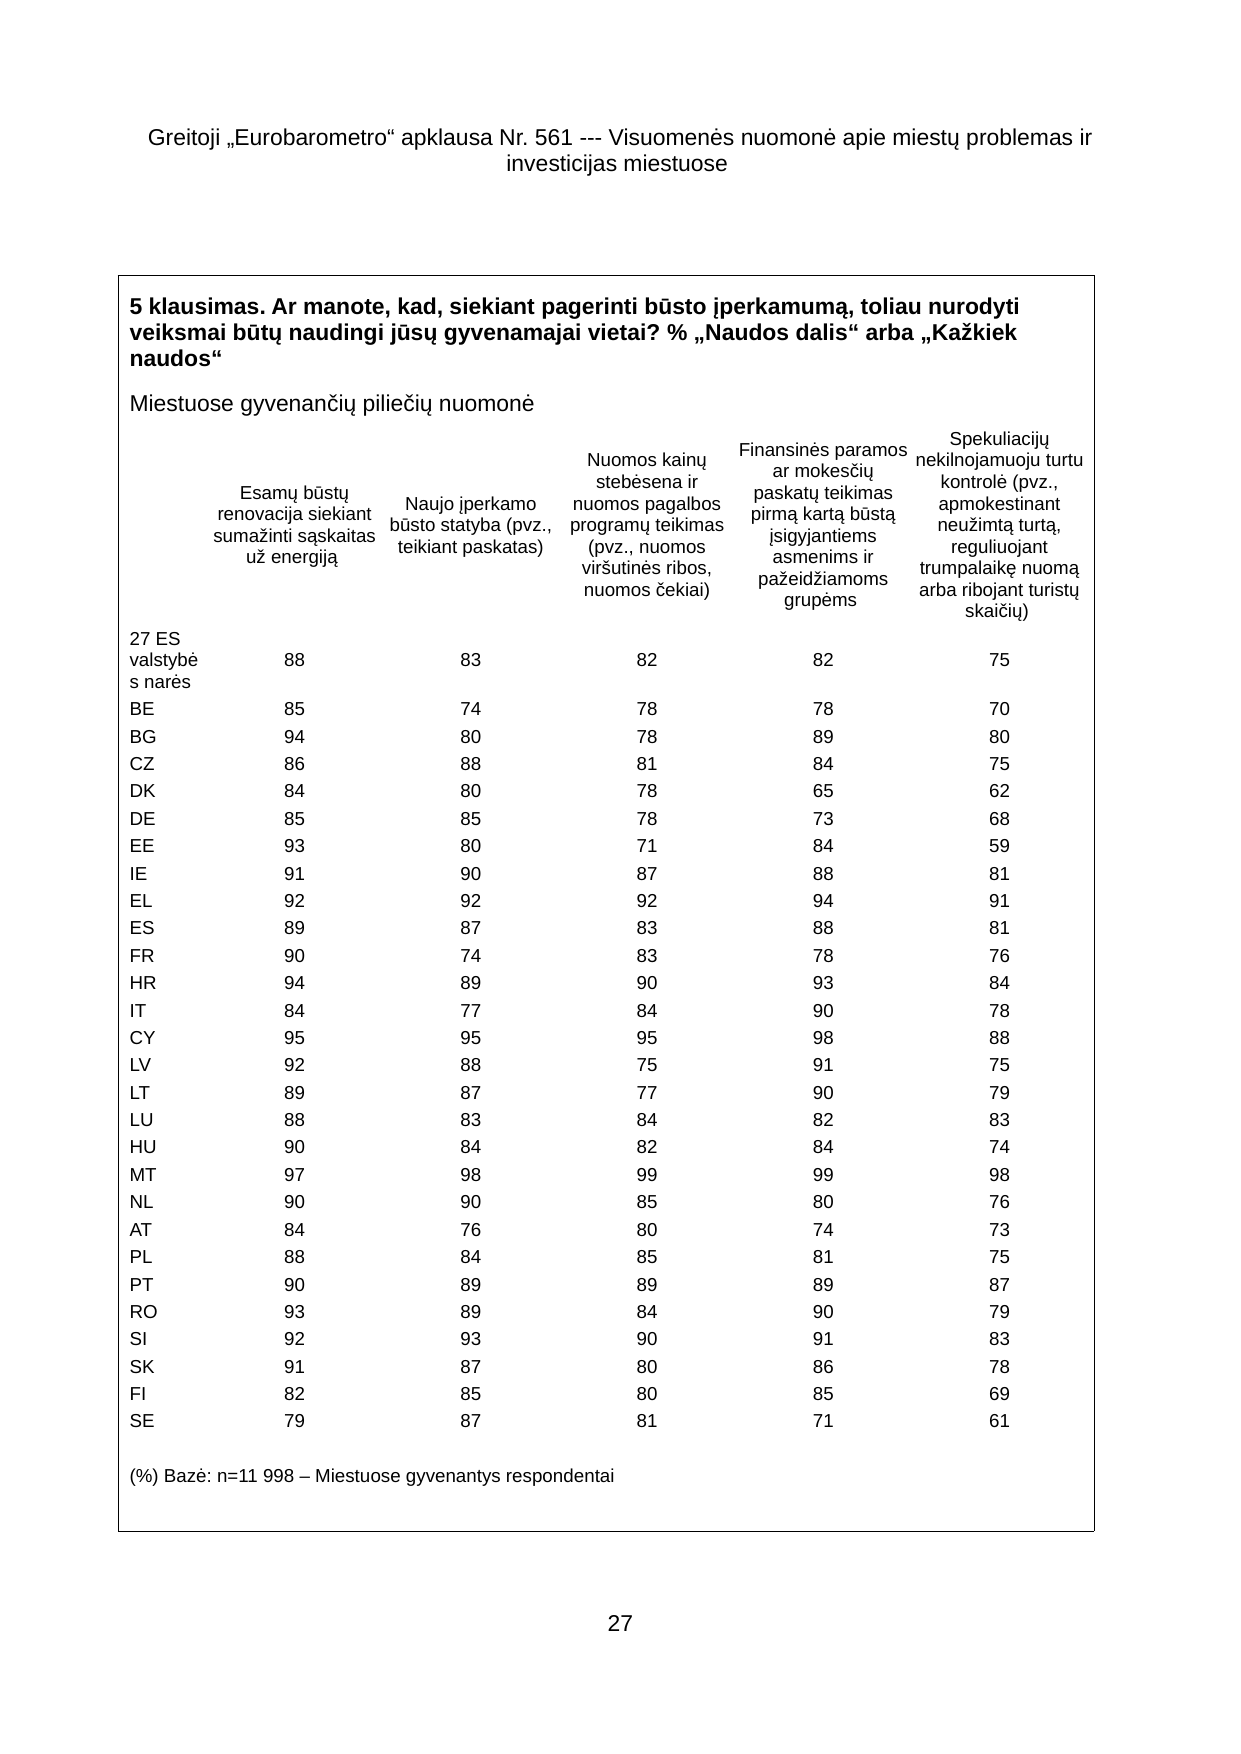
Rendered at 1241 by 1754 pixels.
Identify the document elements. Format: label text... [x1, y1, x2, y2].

table_cell 89 [559, 1270, 735, 1298]
table_cell BG [126, 723, 206, 750]
table_cell 77 [383, 996, 559, 1024]
table_header 5 klausimas. Ar manote, kad, siekiant pagerinti būsto įperkamumą, toliau nurodyti veiksmai būtų naudingi jūsų gyvenamajai vietai? % „Naudos dalis“ arba „Kažkiek naudos“ [126, 284, 1087, 381]
table_cell FR [126, 942, 206, 969]
table_cell EE [126, 832, 206, 859]
table_cell 92 [206, 887, 382, 914]
table_cell [735, 1435, 911, 1462]
table_cell 87 [911, 1270, 1087, 1298]
table_cell 88 [735, 860, 911, 887]
table_cell 84 [559, 1106, 735, 1133]
table_cell ES [126, 914, 206, 942]
table_cell 88 [206, 1243, 382, 1270]
table_cell 87 [559, 860, 735, 887]
table_cell [559, 1435, 735, 1462]
table_cell CZ [126, 750, 206, 777]
table_cell 85 [559, 1188, 735, 1216]
table_cell 87 [383, 914, 559, 942]
table_cell CY [126, 1024, 206, 1051]
table_cell 88 [383, 750, 559, 777]
table_cell 71 [559, 832, 735, 859]
table_cell 99 [735, 1161, 911, 1188]
table_cell 89 [735, 723, 911, 750]
table_cell 76 [911, 1188, 1087, 1216]
table_cell 84 [383, 1134, 559, 1161]
table_cell 92 [206, 1325, 382, 1353]
table_cell 90 [559, 1325, 735, 1353]
table_cell 90 [383, 1188, 559, 1216]
table_cell PT [126, 1270, 206, 1298]
table_cell EL [126, 887, 206, 914]
table_cell 77 [559, 1079, 735, 1106]
table_cell 86 [735, 1353, 911, 1380]
table_cell 79 [911, 1079, 1087, 1106]
table_cell 74 [735, 1216, 911, 1243]
table_cell 75 [911, 750, 1087, 777]
table_cell 80 [383, 723, 559, 750]
table_cell 80 [383, 832, 559, 859]
table_cell (%) Bazė: n=11 998 – Miestuose gyvenantys respondentai [126, 1462, 1087, 1489]
table_cell 78 [735, 695, 911, 722]
table_cell 84 [206, 996, 382, 1024]
table_cell 69 [911, 1380, 1087, 1407]
table_cell 94 [206, 723, 382, 750]
table_cell Esamų būstų renovacija siekiant sumažinti sąskaitas už energiją [206, 425, 382, 624]
table_cell 78 [559, 777, 735, 805]
table_cell 75 [911, 1051, 1087, 1079]
table_cell HR [126, 969, 206, 996]
table_cell 90 [383, 860, 559, 887]
table_cell 81 [911, 914, 1087, 942]
table_cell 93 [206, 1298, 382, 1325]
table_cell 85 [559, 1243, 735, 1270]
table_cell HU [126, 1134, 206, 1161]
table_cell 92 [559, 887, 735, 914]
table_cell 76 [383, 1216, 559, 1243]
table_cell 80 [735, 1188, 911, 1216]
table_cell 90 [206, 1188, 382, 1216]
table_cell 84 [383, 1243, 559, 1270]
table_cell DE [126, 805, 206, 832]
table_cell [126, 1435, 206, 1462]
table_cell DK [126, 777, 206, 805]
table_cell 86 [206, 750, 382, 777]
table_cell 74 [911, 1134, 1087, 1161]
table_cell 89 [383, 1298, 559, 1325]
table_cell LV [126, 1051, 206, 1079]
table_cell 79 [206, 1408, 382, 1435]
table_cell 90 [559, 969, 735, 996]
table_cell 68 [911, 805, 1087, 832]
table_cell Miestuose gyvenančių piliečių nuomonė [126, 381, 1087, 425]
table_cell 78 [559, 723, 735, 750]
table_cell Naujo įperkamo būsto statyba (pvz., teikiant paskatas) [383, 425, 559, 624]
table_cell 95 [206, 1024, 382, 1051]
table_cell 81 [559, 1408, 735, 1435]
table_cell 82 [559, 625, 735, 695]
table_cell 61 [911, 1408, 1087, 1435]
table_cell 87 [383, 1353, 559, 1380]
table_cell 89 [735, 1270, 911, 1298]
table_cell 84 [559, 996, 735, 1024]
table_cell RO [126, 1298, 206, 1325]
table_cell 91 [735, 1325, 911, 1353]
table_cell 87 [383, 1408, 559, 1435]
table_cell 78 [735, 942, 911, 969]
table_cell 88 [206, 1106, 382, 1133]
table_cell 74 [383, 695, 559, 722]
table_cell 92 [206, 1051, 382, 1079]
table_cell Spekuliacijų nekilnojamuoju turtu kontrolė (pvz., apmokestinant neužimtą turtą, reguliuojant trumpalaikę nuomą arba ribojant turistų skaičių) [911, 425, 1087, 624]
table_cell 90 [206, 1270, 382, 1298]
table_cell 62 [911, 777, 1087, 805]
table_cell 78 [911, 1353, 1087, 1380]
table_cell 99 [559, 1161, 735, 1188]
table_cell 59 [911, 832, 1087, 859]
table_cell 93 [206, 832, 382, 859]
table_cell 87 [383, 1079, 559, 1106]
table_cell 89 [206, 1079, 382, 1106]
table_cell 94 [735, 887, 911, 914]
table_cell 78 [559, 805, 735, 832]
table_cell 85 [206, 695, 382, 722]
table_cell 65 [735, 777, 911, 805]
table_cell 76 [911, 942, 1087, 969]
table_cell 79 [911, 1298, 1087, 1325]
table_cell 85 [735, 1380, 911, 1407]
table_cell [206, 1435, 382, 1462]
table_cell 90 [735, 1298, 911, 1325]
table_cell 75 [911, 625, 1087, 695]
table_cell 81 [559, 750, 735, 777]
table_cell SI [126, 1325, 206, 1353]
table_cell 80 [559, 1380, 735, 1407]
table_cell Nuomos kainų stebėsena ir nuomos pagalbos programų teikimas (pvz., nuomos viršutinės ribos, nuomos čekiai) [559, 425, 735, 624]
table_cell 80 [911, 723, 1087, 750]
table_cell 81 [911, 860, 1087, 887]
table_cell SE [126, 1408, 206, 1435]
table_cell MT [126, 1161, 206, 1188]
table_cell 70 [911, 695, 1087, 722]
table_cell LT [126, 1079, 206, 1106]
table_cell 89 [206, 914, 382, 942]
table_cell 84 [559, 1298, 735, 1325]
table_cell IE [126, 860, 206, 887]
table_cell 91 [911, 887, 1087, 914]
table_cell 90 [735, 1079, 911, 1106]
table_cell 75 [559, 1051, 735, 1079]
table_cell 90 [206, 1134, 382, 1161]
table_cell 85 [383, 1380, 559, 1407]
table_cell BE [126, 695, 206, 722]
table_cell 91 [206, 1353, 382, 1380]
table_cell 89 [383, 969, 559, 996]
table_cell 82 [735, 625, 911, 695]
table_cell 84 [206, 777, 382, 805]
table_cell [383, 1435, 559, 1462]
table_cell LU [126, 1106, 206, 1133]
table_cell Finansinės paramos ar mokesčių paskatų teikimas pirmą kartą būstą įsigyjantiems asmenims ir pažeidžiamoms grupėms [735, 425, 911, 624]
table_cell 82 [206, 1380, 382, 1407]
table_cell 83 [559, 914, 735, 942]
table_cell 89 [383, 1270, 559, 1298]
table_cell 71 [735, 1408, 911, 1435]
table_cell 83 [383, 1106, 559, 1133]
table_cell 84 [735, 1134, 911, 1161]
table_cell 91 [206, 860, 382, 887]
table_cell 80 [559, 1216, 735, 1243]
table_cell 92 [383, 887, 559, 914]
table_cell IT [126, 996, 206, 1024]
table_cell 90 [206, 942, 382, 969]
table_cell 95 [383, 1024, 559, 1051]
table_cell 88 [735, 914, 911, 942]
table_cell 81 [735, 1243, 911, 1270]
table_cell 98 [383, 1161, 559, 1188]
table_cell 73 [735, 805, 911, 832]
table_cell 88 [206, 625, 382, 695]
table_cell 74 [383, 942, 559, 969]
table_cell 80 [559, 1353, 735, 1380]
table_cell 27 ES valstybės narės [126, 625, 206, 695]
table_cell 91 [735, 1051, 911, 1079]
table_cell 88 [911, 1024, 1087, 1051]
table_cell 98 [911, 1161, 1087, 1188]
table_cell 88 [383, 1051, 559, 1079]
table_cell 98 [735, 1024, 911, 1051]
table_cell 83 [383, 625, 559, 695]
table_cell 78 [559, 695, 735, 722]
table_cell FI [126, 1380, 206, 1407]
table_cell [911, 1435, 1087, 1462]
table_cell 83 [911, 1325, 1087, 1353]
table_cell 75 [911, 1243, 1087, 1270]
table_cell 83 [911, 1106, 1087, 1133]
table_cell 93 [735, 969, 911, 996]
table_cell 78 [911, 996, 1087, 1024]
table_cell 84 [911, 969, 1087, 996]
table_cell 84 [735, 832, 911, 859]
table_cell 95 [559, 1024, 735, 1051]
table_cell NL [126, 1188, 206, 1216]
table_cell 90 [735, 996, 911, 1024]
table_cell 84 [735, 750, 911, 777]
table_cell PL [126, 1243, 206, 1270]
table_cell [126, 425, 206, 624]
table_cell 80 [383, 777, 559, 805]
table_cell AT [126, 1216, 206, 1243]
table_cell 94 [206, 969, 382, 996]
table_cell 82 [559, 1134, 735, 1161]
table_cell 82 [735, 1106, 911, 1133]
table_cell 83 [559, 942, 735, 969]
table_cell 84 [206, 1216, 382, 1243]
table_cell 97 [206, 1161, 382, 1188]
table_cell 73 [911, 1216, 1087, 1243]
table_cell SK [126, 1353, 206, 1380]
table_cell 85 [206, 805, 382, 832]
table_cell 93 [383, 1325, 559, 1353]
table_cell 85 [383, 805, 559, 832]
